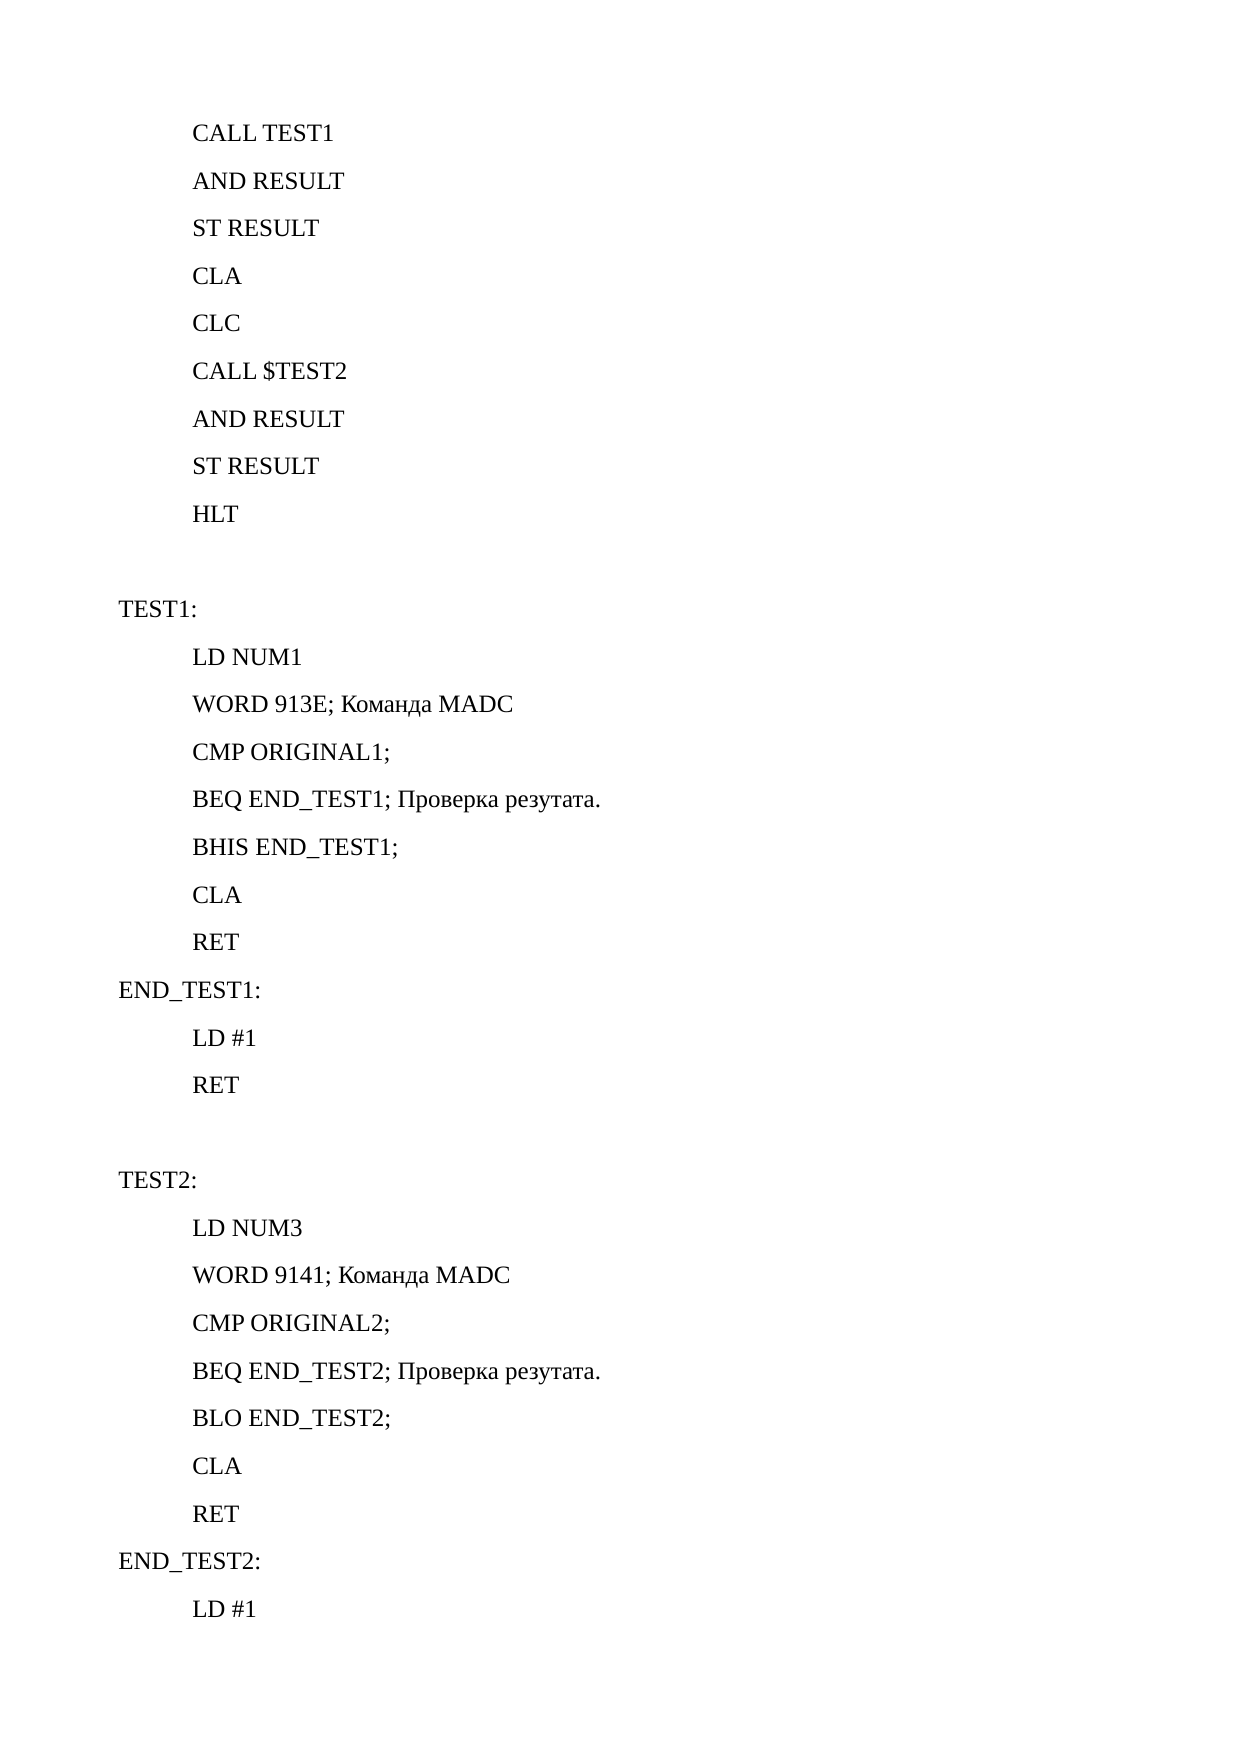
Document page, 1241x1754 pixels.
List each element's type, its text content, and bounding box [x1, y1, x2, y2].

text ST RESULT [118, 451, 1122, 480]
text BHIS END_TEST1; [118, 832, 1122, 861]
text CLA [118, 880, 1122, 908]
text WORD 9141; Команда MADC [118, 1261, 1122, 1289]
text LD #1 [118, 1023, 1122, 1051]
text CALL TEST1 [118, 118, 1122, 147]
text ST RESULT [118, 213, 1122, 242]
text CMP ORIGINAL1; [118, 737, 1122, 766]
text RET [118, 927, 1122, 956]
text TEST1: [118, 594, 1122, 623]
text END_TEST1: [118, 975, 1122, 1004]
text BEQ END_TEST2; Проверка резутата. [118, 1356, 1122, 1384]
text WORD 913E; Команда MADC [118, 689, 1122, 718]
text END_TEST2: [118, 1546, 1122, 1575]
text CALL $TEST2 [118, 356, 1122, 385]
text LD #1 [118, 1594, 1122, 1623]
text AND RESULT [118, 166, 1122, 194]
text LD NUM3 [118, 1213, 1122, 1242]
text TEST2: [118, 1165, 1122, 1194]
text RET [118, 1070, 1122, 1099]
text BEQ END_TEST1; Проверка резутата. [118, 784, 1122, 813]
text CLA [118, 261, 1122, 290]
text CLC [118, 308, 1122, 337]
text BLO END_TEST2; [118, 1403, 1122, 1432]
text AND RESULT [118, 404, 1122, 432]
text HLT [118, 499, 1122, 528]
text LD NUM1 [118, 642, 1122, 671]
text CLA [118, 1451, 1122, 1480]
text RET [118, 1499, 1122, 1527]
text CMP ORIGINAL2; [118, 1308, 1122, 1337]
